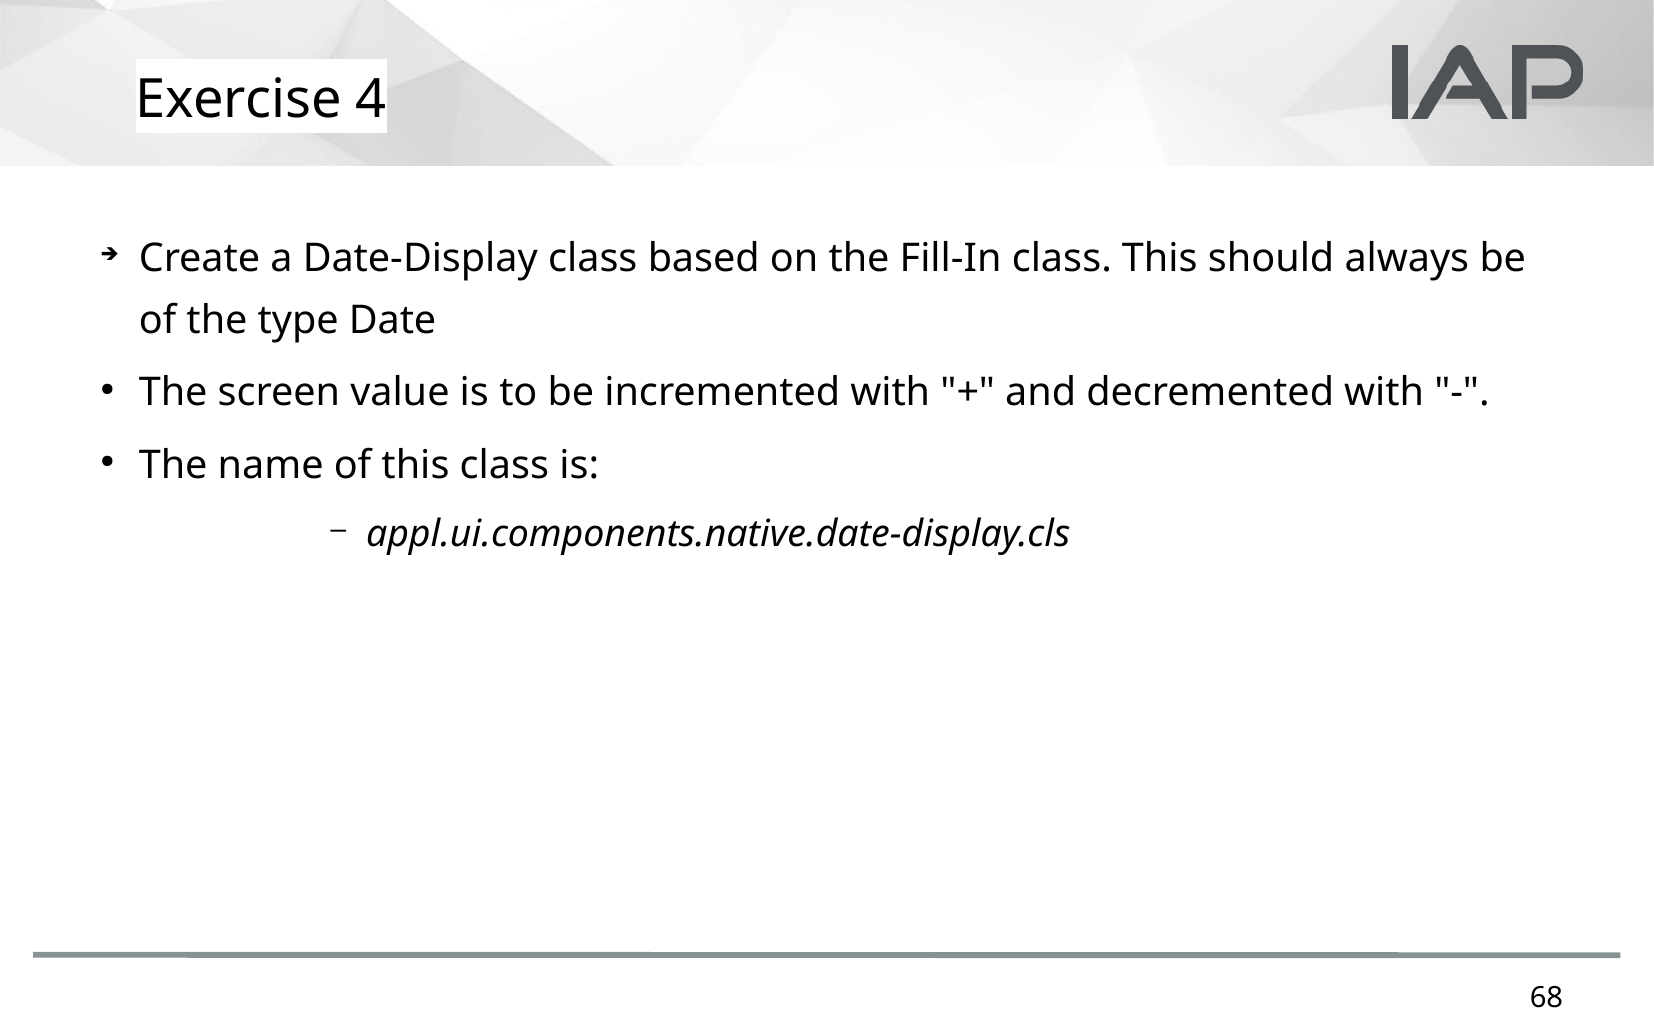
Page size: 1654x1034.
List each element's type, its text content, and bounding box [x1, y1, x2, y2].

picture [0, 0, 1654, 166]
title Exercise 4 [135, 41, 1264, 152]
list Create a Date-Display class based on the Fill-In class. This should always be of the type Date The screen value is to be incremented with "+" and decremented with "-". The name of this class is: appl.ui.components.native.date-display.cls [82, 221, 1571, 916]
